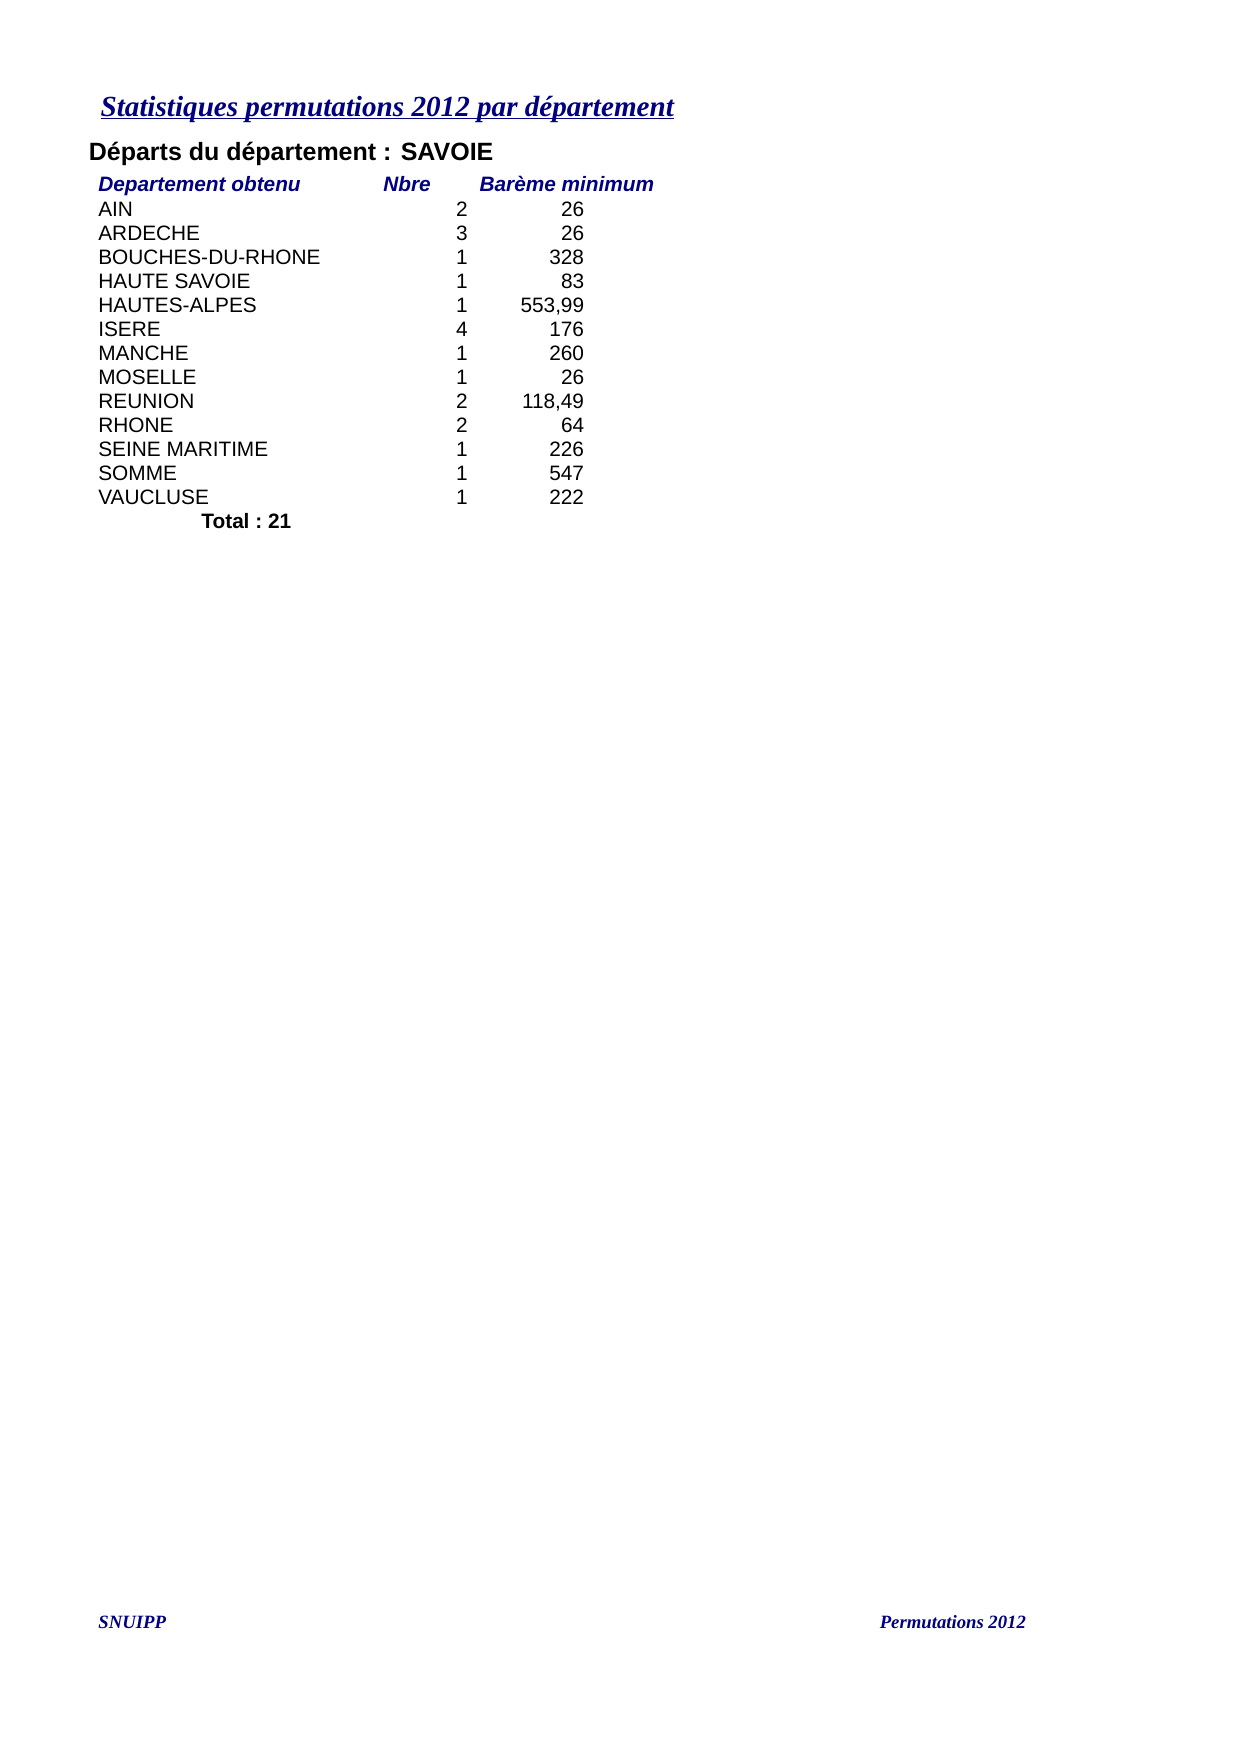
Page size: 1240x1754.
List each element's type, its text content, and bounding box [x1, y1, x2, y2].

text SOMME 1 547 [89, 461, 1151, 484]
text MOSELLE 1 26 [89, 365, 1151, 389]
text REUNION 2 118,49 [89, 389, 1151, 413]
text ISERE 4 176 [89, 317, 1151, 341]
text Départs du département : SAVOIE [89, 137, 1151, 166]
text SNUIPP Permutations 2012 [89, 1611, 1151, 1633]
text SEINE MARITIME 1 226 [89, 437, 1151, 461]
text RHONE 2 64 [89, 413, 1151, 437]
text MANCHE 1 260 [89, 341, 1151, 365]
text HAUTE SAVOIE 1 83 [89, 269, 1151, 293]
text BOUCHES-DU-RHONE 1 328 [89, 245, 1151, 269]
text Statistiques permutations 2012 par département [89, 89, 1151, 122]
text VAUCLUSE 1 222 [89, 484, 1151, 508]
text ARDECHE 3 26 [89, 221, 1151, 245]
text Total : 21 [89, 508, 1151, 532]
text Departement obtenu Nbre Barème minimum [89, 172, 1151, 196]
text HAUTES-ALPES 1 553,99 [89, 293, 1151, 317]
text AIN 2 26 [89, 197, 1151, 221]
